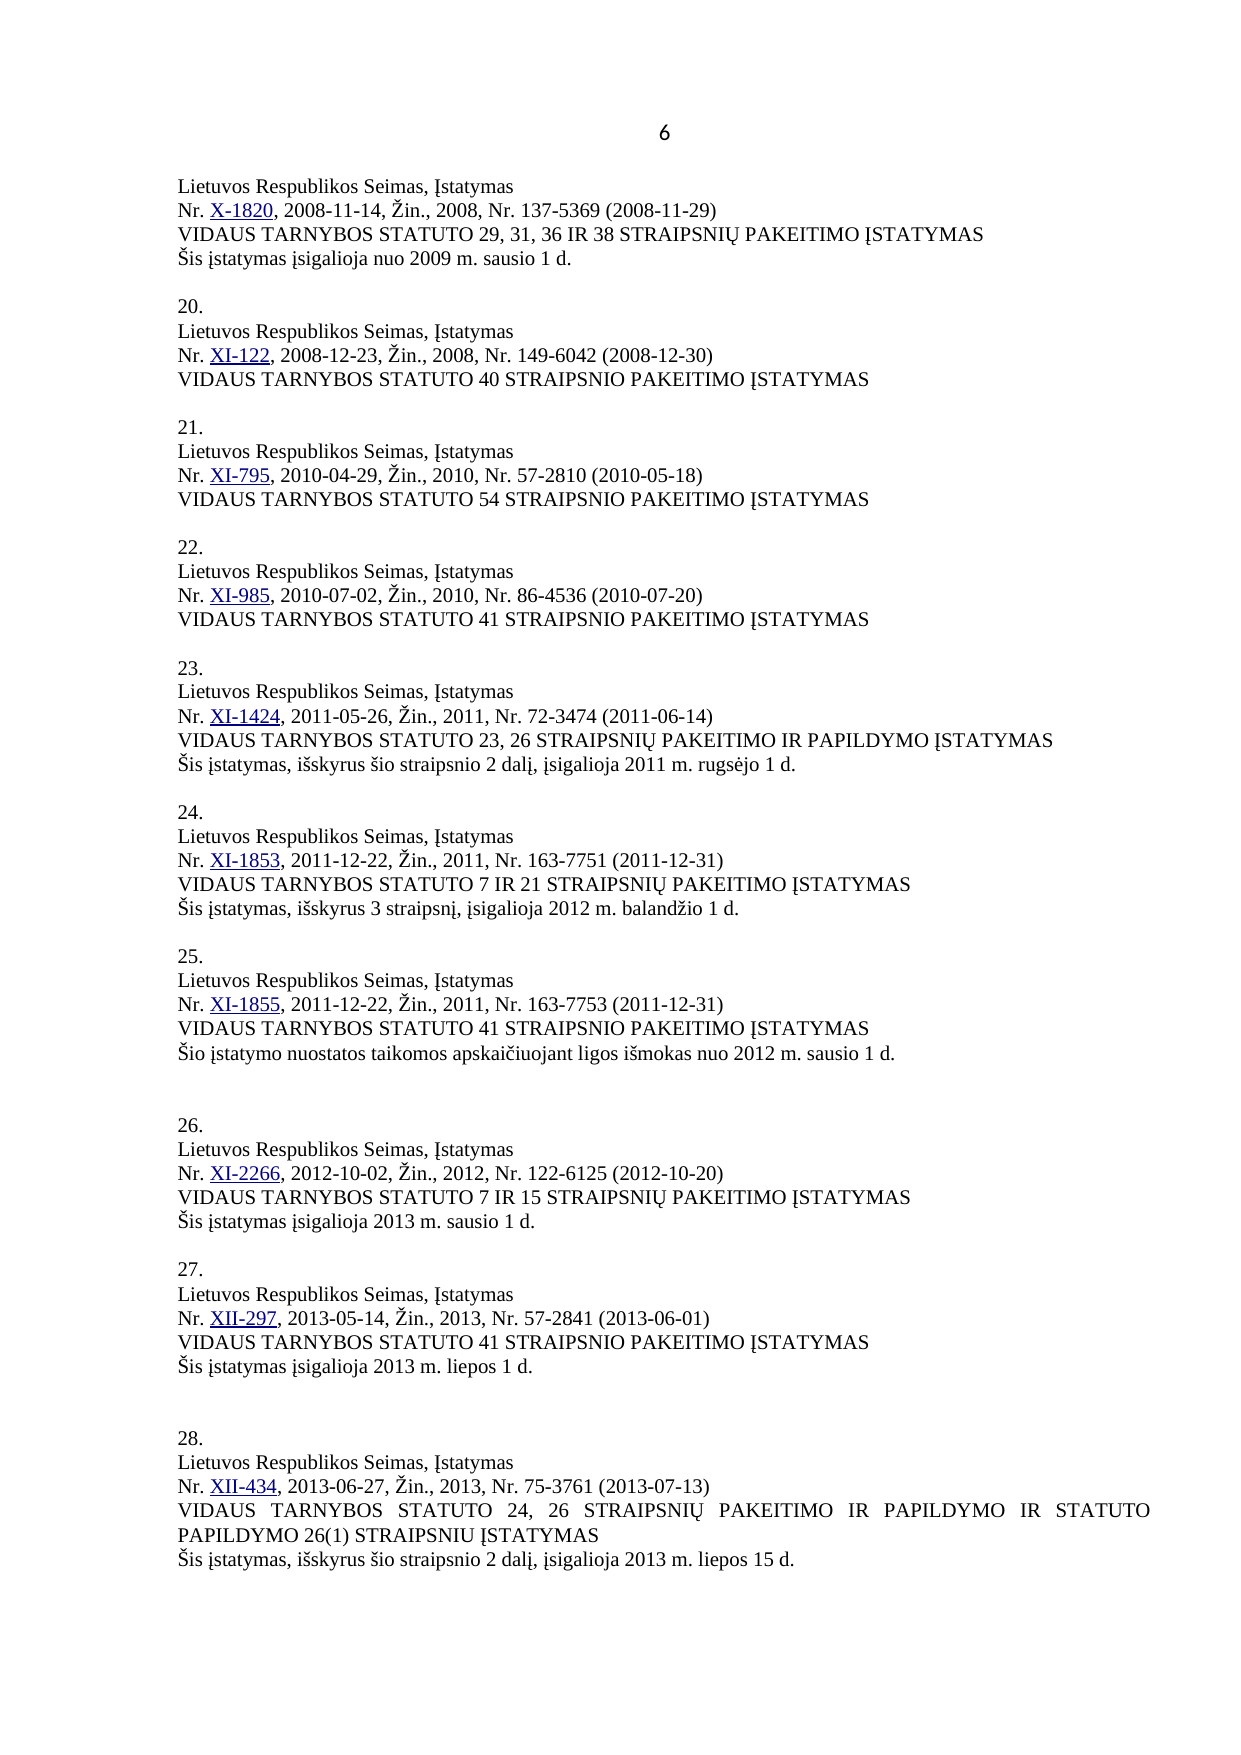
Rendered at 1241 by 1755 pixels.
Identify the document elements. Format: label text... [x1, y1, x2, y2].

text 27. [177, 1257, 1152, 1281]
text Šis įstatymas, išskyrus 3 straipsnį, įsigalioja 2012 m. balandžio 1 d. [177, 896, 1152, 920]
text 23. [177, 655, 1152, 679]
text VIDAUS TARNYBOS STATUTO 41 STRAIPSNIO PAKEITIMO ĮSTATYMAS [177, 1329, 1152, 1354]
text VIDAUS TARNYBOS STATUTO 40 STRAIPSNIO PAKEITIMO ĮSTATYMAS [177, 367, 1152, 391]
text Šis įstatymas įsigalioja 2013 m. liepos 1 d. [177, 1354, 1152, 1378]
text Lietuvos Respublikos Seimas, Įstatymas [177, 968, 1152, 992]
text VIDAUS TARNYBOS STATUTO 41 STRAIPSNIO PAKEITIMO ĮSTATYMAS [177, 607, 1152, 631]
text Nr. XII-297, 2013-05-14, Žin., 2013, Nr. 57-2841 (2013-06-01) [177, 1306, 1152, 1329]
text Lietuvos Respublikos Seimas, Įstatymas [177, 1450, 1152, 1474]
text Lietuvos Respublikos Seimas, Įstatymas [177, 1137, 1152, 1161]
text Lietuvos Respublikos Seimas, Įstatymas [177, 559, 1152, 583]
text VIDAUS TARNYBOS STATUTO 54 STRAIPSNIO PAKEITIMO ĮSTATYMAS [177, 487, 1152, 511]
text 22. [177, 535, 1152, 559]
text Šis įstatymas įsigalioja 2013 m. sausio 1 d. [177, 1209, 1152, 1233]
text Nr. XI-1424, 2011-05-26, Žin., 2011, Nr. 72-3474 (2011-06-14) [177, 703, 1152, 728]
text Šis įstatymas, išskyrus šio straipsnio 2 dalį, įsigalioja 2013 m. liepos 15 d. [177, 1547, 1152, 1571]
text Nr. XI-1853, 2011-12-22, Žin., 2011, Nr. 163-7751 (2011-12-31) [177, 848, 1152, 872]
text Nr. XI-985, 2010-07-02, Žin., 2010, Nr. 86-4536 (2010-07-20) [177, 583, 1152, 607]
text Nr. XI-122, 2008-12-23, Žin., 2008, Nr. 149-6042 (2008-12-30) [177, 343, 1152, 367]
text Lietuvos Respublikos Seimas, Įstatymas [177, 824, 1152, 848]
text 20. [177, 294, 1152, 318]
text Lietuvos Respublikos Seimas, Įstatymas [177, 174, 1152, 198]
text Nr. XI-795, 2010-04-29, Žin., 2010, Nr. 57-2810 (2010-05-18) [177, 463, 1152, 487]
text VIDAUS TARNYBOS STATUTO 7 IR 15 STRAIPSNIŲ PAKEITIMO ĮSTATYMAS [177, 1185, 1152, 1209]
text 24. [177, 800, 1152, 824]
text Šis įstatymas įsigalioja nuo 2009 m. sausio 1 d. [177, 246, 1152, 270]
text Šis įstatymas, išskyrus šio straipsnio 2 dalį, įsigalioja 2011 m. rugsėjo 1 d. [177, 752, 1152, 776]
text Šio įstatymo nuostatos taikomos apskaičiuojant ligos išmokas nuo 2012 m. sausio 1 d. [177, 1040, 1152, 1064]
text Lietuvos Respublikos Seimas, Įstatymas [177, 1281, 1152, 1306]
text 25. [177, 944, 1152, 968]
text Nr. XII-434, 2013-06-27, Žin., 2013, Nr. 75-3761 (2013-07-13) [177, 1474, 1152, 1498]
text Nr. XI-2266, 2012-10-02, Žin., 2012, Nr. 122-6125 (2012-10-20) [177, 1161, 1152, 1185]
text Nr. X-1820, 2008-11-14, Žin., 2008, Nr. 137-5369 (2008-11-29) [177, 198, 1152, 222]
text 21. [177, 415, 1152, 439]
text VIDAUS TARNYBOS STATUTO 7 IR 21 STRAIPSNIŲ PAKEITIMO ĮSTATYMAS [177, 872, 1152, 896]
text 26. [177, 1113, 1152, 1137]
text Lietuvos Respublikos Seimas, Įstatymas [177, 679, 1152, 703]
text Nr. XI-1855, 2011-12-22, Žin., 2011, Nr. 163-7753 (2011-12-31) [177, 992, 1152, 1016]
text VIDAUS TARNYBOS STATUTO 23, 26 STRAIPSNIŲ PAKEITIMO IR PAPILDYMO ĮSTATYMAS [177, 728, 1152, 752]
text VIDAUS TARNYBOS STATUTO 29, 31, 36 IR 38 STRAIPSNIŲ PAKEITIMO ĮSTATYMAS [177, 222, 1152, 246]
text Lietuvos Respublikos Seimas, Įstatymas [177, 318, 1152, 343]
text VIDAUS TARNYBOS STATUTO 41 STRAIPSNIO PAKEITIMO ĮSTATYMAS [177, 1016, 1152, 1040]
text Lietuvos Respublikos Seimas, Įstatymas [177, 439, 1152, 463]
text VIDAUS TARNYBOS STATUTO 24, 26 STRAIPSNIŲ PAKEITIMO IR PAPILDYMO IR STATUTO PAPILDYMO 26(1) STRAIPSNIU ĮSTATYMAS [177, 1498, 1152, 1547]
text 28. [177, 1426, 1152, 1450]
